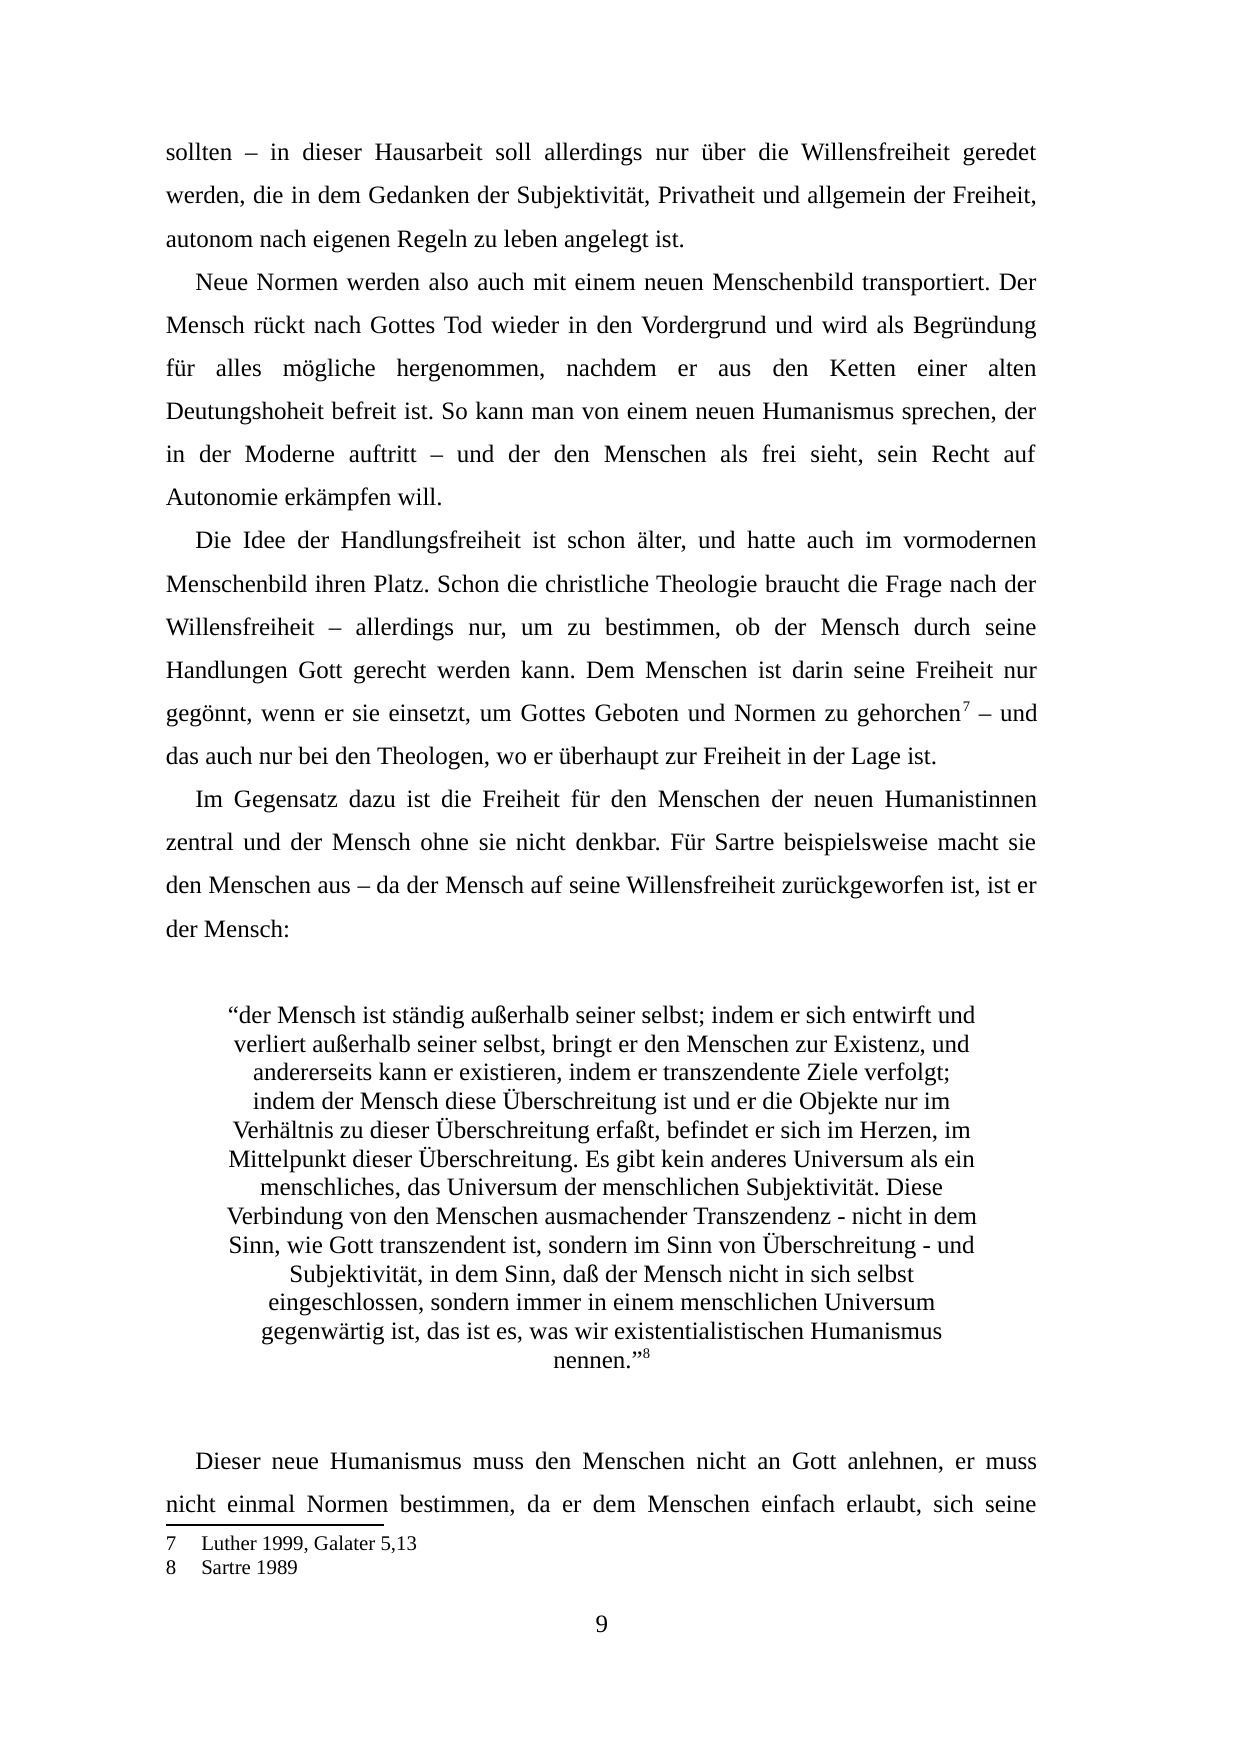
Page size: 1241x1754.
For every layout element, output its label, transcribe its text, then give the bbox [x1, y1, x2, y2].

text “der Mensch ist ständig außerhalb seiner selbst; indem er sich entwirft und verliert außerhalb seiner selbst, bringt er den Menschen zur Existenz, und andererseits kann er existieren, indem er transzendente Ziele verfolgt; indem der Mensch diese Überschreitung ist und er die Objekte nur im Verhältnis zu dieser Überschreitung erfaßt, befindet er sich im Herzen, im Mittelpunkt dieser Überschreitung. Es gibt kein anderes Universum als ein menschliches, das Universum der menschlichen Subjektivität. Diese Verbindung von den Menschen ausmachender Transzendenz - nicht in dem Sinn, wie Gott transzendent ist, sondern im Sinn von Überschreitung - und Subjektivität, in dem Sinn, daß der Mensch nicht in sich selbst eingeschlossen, sondern immer in einem menschlichen Universum gegenwärtig ist, das ist es, was wir existentialistischen Humanismus nennen.” [225, 1000, 978, 1374]
text Neue Normen werden also auch mit einem neuen Menschenbild transportiert. Der Mensch rückt nach Gottes Tod wieder in den Vordergrund und wird als Begründung für alles mögliche hergenommen, nachdem er aus den Ketten einer alten Deutungshoheit befreit ist. So kann man von einem neuen Humanismus sprechen, der in der Moderne auftritt – und der den Menschen als frei sieht, sein Recht auf Autonomie erkämpfen will. [166, 267, 1037, 511]
text sollten – in dieser Hausarbeit soll allerdings nur über die Willensfreiheit geredet werden, die in dem Gedanken der Subjektivität, Privatheit und allgemein der Freiheit, autonom nach eigenen Regeln zu leben angelegt ist. [166, 137, 1037, 252]
text Im Gegensatz dazu ist die Freiheit für den Menschen der neuen Humanistinnen zentral und der Mensch ohne sie nicht denkbar. Für Sartre beispielsweise macht sie den Menschen aus – da der Mensch auf seine Willensfreiheit zurückgeworfen ist, ist er der Mensch: [166, 784, 1037, 942]
text Luther 1999, Galater 5,13 [166, 1531, 1037, 1555]
text Dieser neue Humanismus muss den Menschen nicht an Gott anlehnen, er muss nicht einmal Normen bestimmen, da er dem Menschen einfach erlaubt, sich seine [166, 1446, 1037, 1518]
text Sartre 1989 [166, 1555, 1037, 1579]
text Die Idee der Handlungsfreiheit ist schon älter, und hatte auch im vormodernen Menschenbild ihren Platz. Schon die christliche Theologie braucht die Frage nach der Willensfreiheit – allerdings nur, um zu bestimmen, ob der Mensch durch seine Handlungen Gott gerecht werden kann. Dem Menschen ist darin seine Freiheit nur gegönnt, wenn er sie einsetzt, um Gottes Geboten und Normen zu gehorchen – und das auch nur bei den Theologen, wo er überhaupt zur Freiheit in der Lage ist. [166, 526, 1037, 770]
